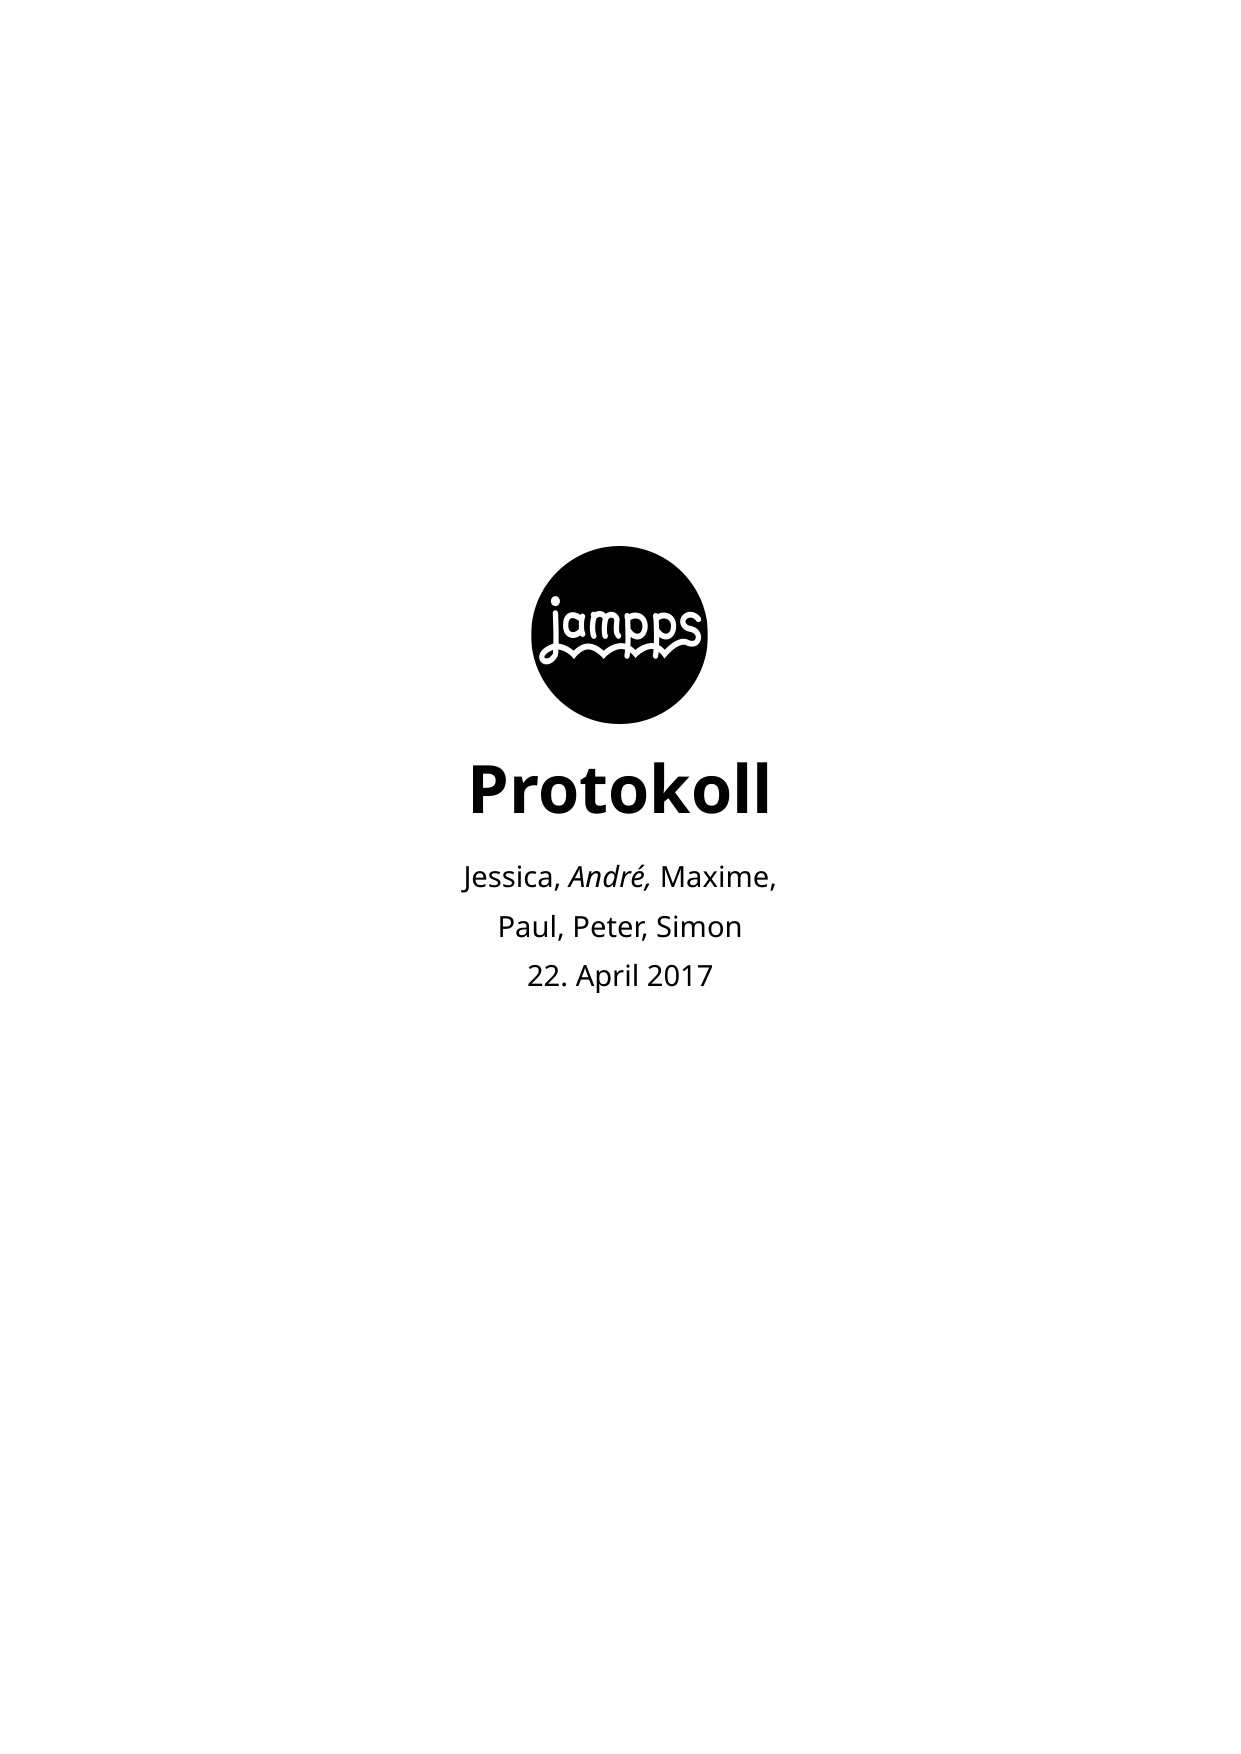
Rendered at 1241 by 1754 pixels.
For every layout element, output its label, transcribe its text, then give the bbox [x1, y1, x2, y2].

picture [531, 546, 708, 724]
title Protokoll [236, 743, 1004, 833]
subtitle Jessica, André, Maxime, Paul, Peter, Simon 22. April 2017 [236, 856, 1004, 995]
